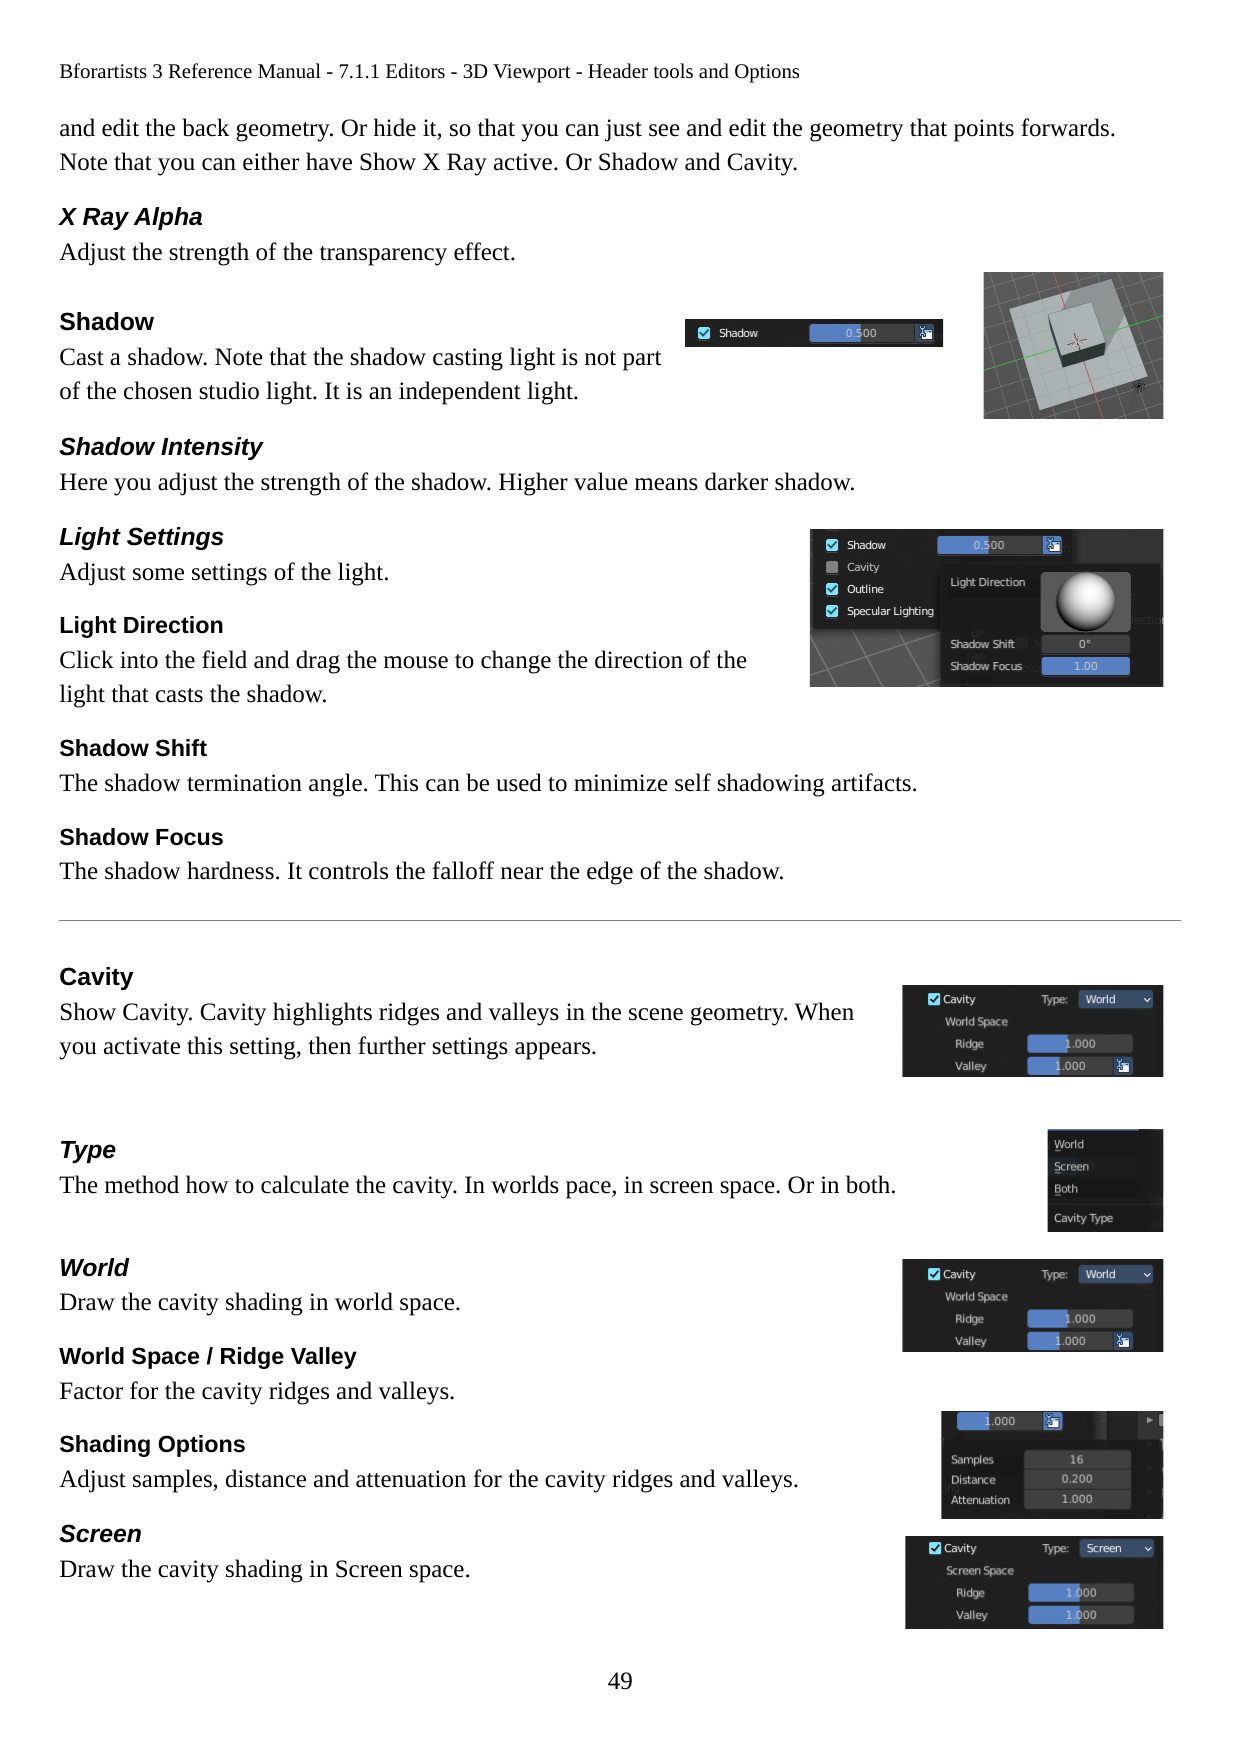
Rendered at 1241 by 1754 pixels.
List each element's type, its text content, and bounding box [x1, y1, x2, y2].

subtitle Light Settings [59, 522, 1181, 550]
text The shadow hardness. It controls the falloff near the edge of the shadow. [59, 856, 1181, 885]
text Here you adjust the strength of the shadow. Higher value means darker shadow. [59, 467, 1181, 495]
picture [685, 319, 944, 347]
subtitle Shadow Shift [59, 735, 1181, 762]
picture [902, 985, 1164, 1077]
subtitle [1164, 1136, 1181, 1164]
subtitle World [59, 1253, 1181, 1281]
picture [902, 1259, 1164, 1352]
subtitle World Space / Ridge Valley [59, 1343, 1181, 1369]
text Cast a shadow. Note that the shadow casting light is not part of the chosen studio light. It is an independent light. [59, 342, 983, 405]
subtitle Light Direction [59, 612, 809, 639]
picture [983, 272, 1164, 419]
picture [809, 529, 1164, 687]
picture [905, 1536, 1164, 1629]
subtitle Shadow [59, 307, 983, 336]
picture [941, 1411, 1164, 1519]
text Show Cavity. Cavity highlights ridges and valleys in the scene geometry. When you activate this setting, then further settings appears. [59, 997, 902, 1060]
subtitle Shadow Focus [59, 823, 1181, 850]
subtitle Screen [59, 1519, 1181, 1548]
text Adjust some settings of the light. [59, 557, 809, 585]
text Draw the cavity shading in world space. [59, 1287, 902, 1316]
text Factor for the cavity ridges and valleys. [59, 1376, 1181, 1404]
text The method how to calculate the cavity. In worlds pace, in screen space. Or in both. [59, 1170, 1047, 1199]
picture [1047, 1129, 1164, 1232]
text Click into the field and drag the mouse to change the direction of the light that casts the shadow. [59, 645, 1181, 708]
text Adjust the strength of the transparency effect. [59, 237, 1181, 266]
text Draw the cavity shading in Screen space. [59, 1554, 905, 1583]
subtitle Cavity [59, 962, 1181, 990]
subtitle X Ray Alpha [59, 202, 1181, 231]
text The shadow termination angle. This can be used to minimize self shadowing artifacts. [59, 768, 1181, 797]
subtitle Type [59, 1136, 1047, 1164]
subtitle [1164, 307, 1181, 336]
text Adjust samples, distance and attenuation for the cavity ridges and valleys. [59, 1464, 941, 1493]
subtitle Shading Options [59, 1431, 941, 1458]
subtitle [1164, 612, 1181, 639]
text and edit the back geometry. Or hide it, so that you can just see and edit the geometry that points forwards. Note that you can either have Show X Ray active. Or Shadow and Cavity. [59, 113, 1181, 176]
subtitle Shadow Intensity [59, 432, 1181, 460]
subtitle [1164, 1431, 1181, 1458]
